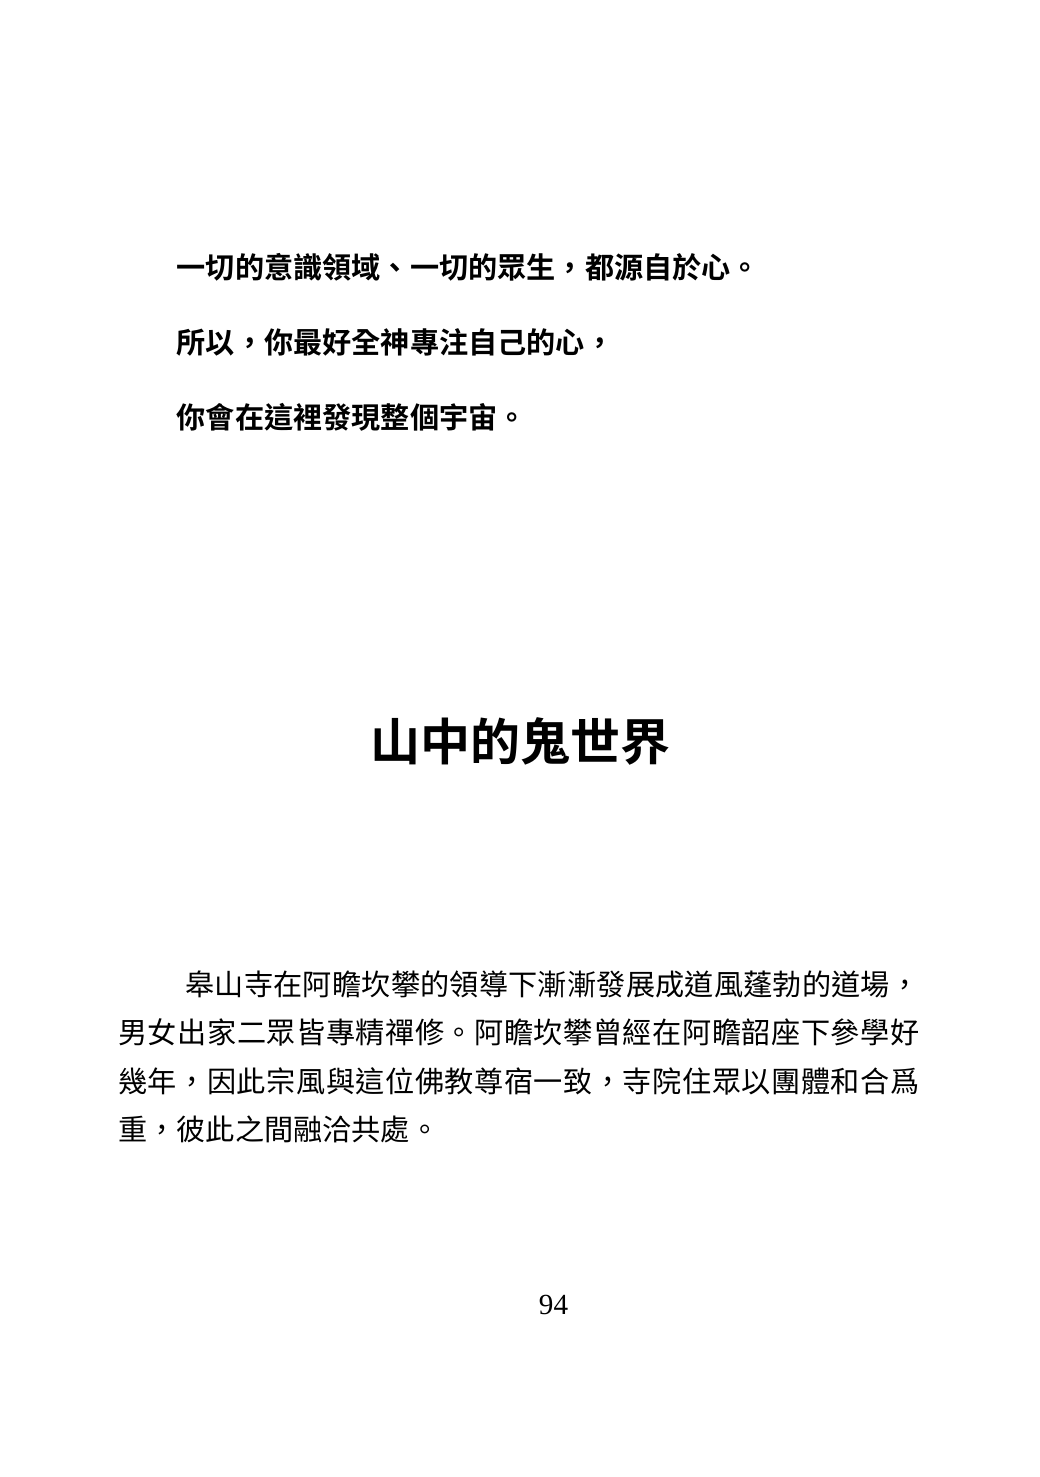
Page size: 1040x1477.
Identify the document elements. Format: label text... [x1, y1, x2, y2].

text 你會在這裡發現整個宇宙。 [118, 394, 921, 437]
subtitle 山中的鬼世界 [118, 702, 921, 774]
text 一切的意識領域、一切的眾生，都源自於心。 [118, 245, 921, 287]
text 所以，你最好全神專注自己的心， [118, 320, 921, 362]
text 皋山寺在阿瞻坎攀的領導下漸漸發展成道風蓬勃的道場，男女出家二眾皆專精禪修。阿瞻坎攀曾經在阿瞻韶座下參學好幾年，因此宗風與這位佛教尊宿一致，寺院住眾以團體和合爲重，彼此之間融洽共處。 [118, 961, 921, 1149]
